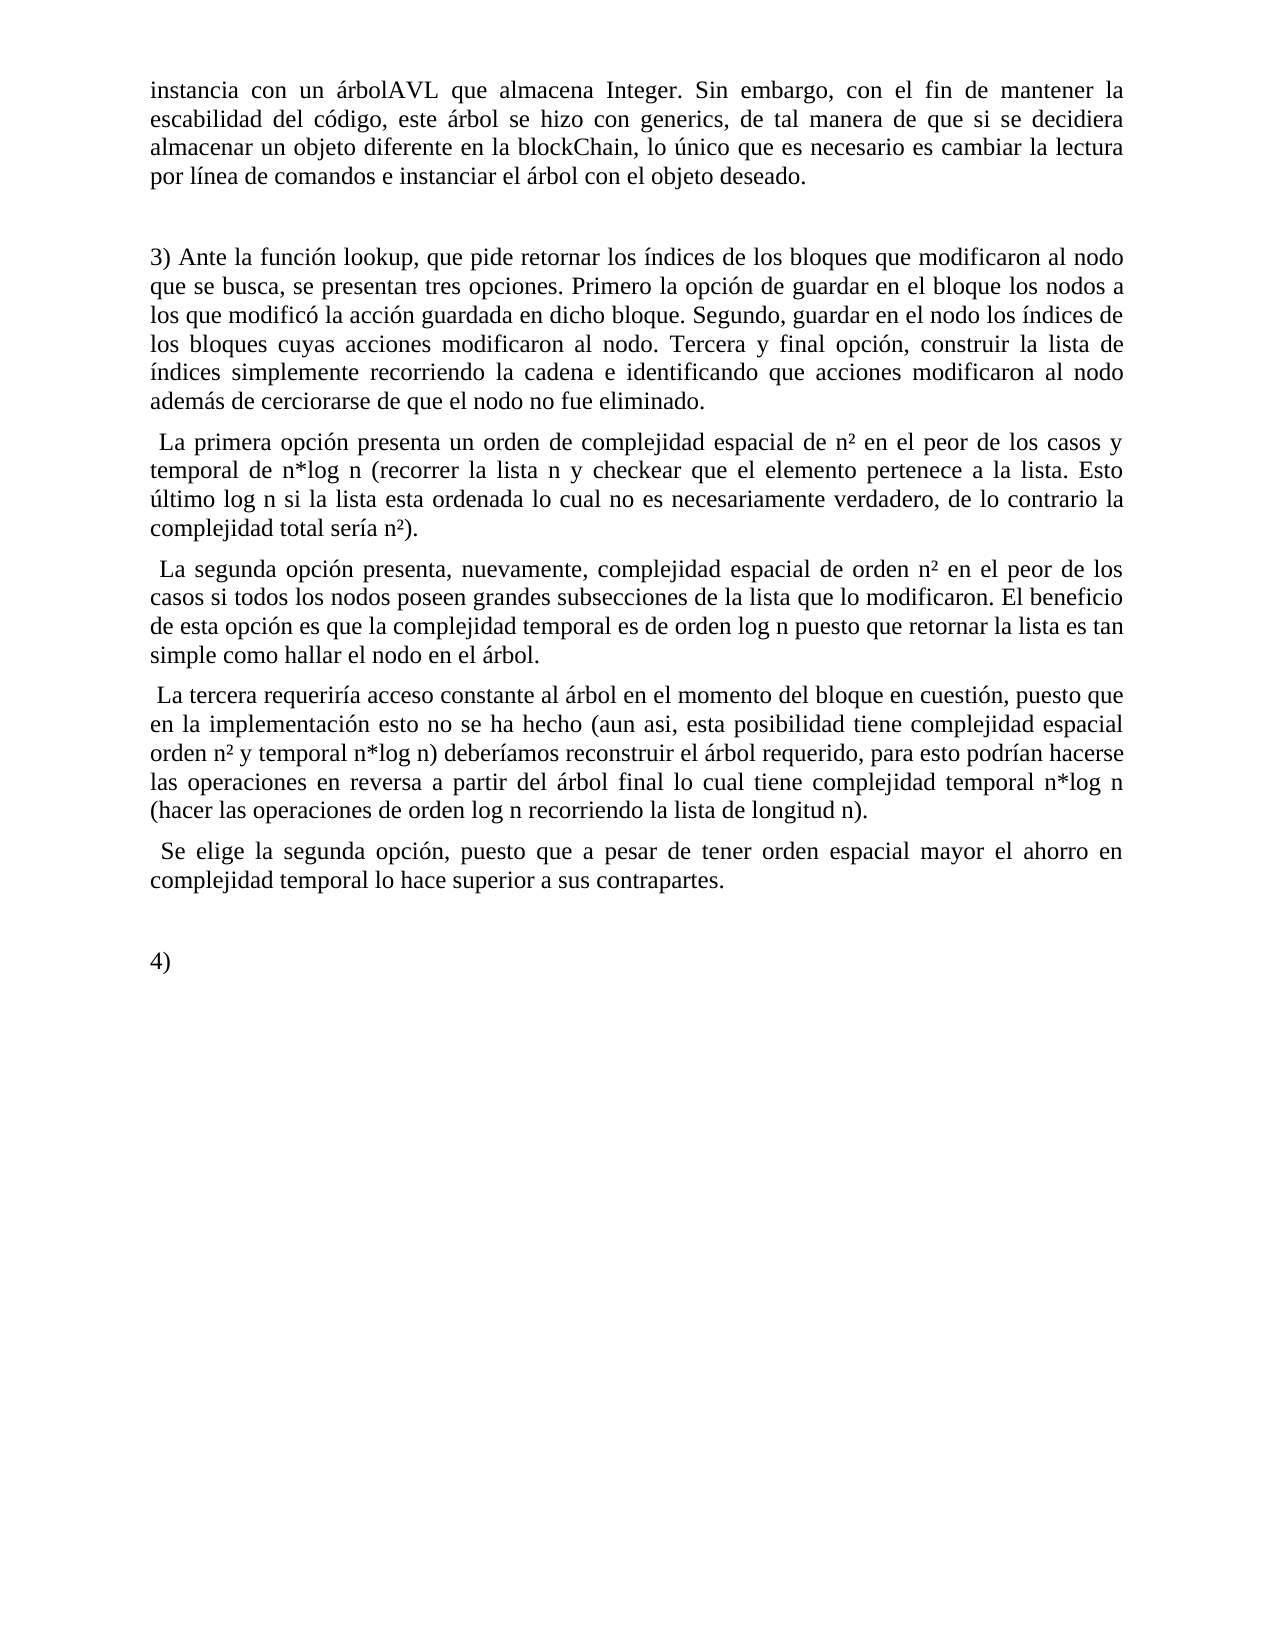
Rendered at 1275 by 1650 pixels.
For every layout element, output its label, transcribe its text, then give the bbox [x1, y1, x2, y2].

text La tercera requeriría acceso constante al árbol en el momento del bloque en cuestión, puesto que en la implementación esto no se ha hecho (aun asi, esta posibilidad tiene complejidad espacial orden n² y temporal n*log n) deberíamos reconstruir el árbol requerido, para esto podrían hacerse las operaciones en reversa a partir del árbol final lo cual tiene complejidad temporal n*log n (hacer las operaciones de orden log n recorriendo la lista de longitud n). [150, 681, 1125, 824]
text La segunda opción presenta, nuevamente, complejidad espacial de orden n² en el peor de los casos si todos los nodos poseen grandes subsecciones de la lista que lo modificaron. El beneficio de esta opción es que la complejidad temporal es de orden log n puesto que retornar la lista es tan simple como hallar el nodo en el árbol. [150, 554, 1125, 669]
text 4) [150, 946, 1125, 975]
text instancia con un árbolAVL que almacena Integer. Sin embargo, con el fin de mantener la escabilidad del código, este árbol se hizo con generics, de tal manera de que si se decidiera almacenar un objeto diferente en la blockChain, lo único que es necesario es cambiar la lectura por línea de comandos e instanciar el árbol con el objeto deseado. [150, 75, 1125, 190]
text Se elige la segunda opción, puesto que a pesar de tener orden espacial mayor el ahorro en complejidad temporal lo hace superior a sus contrapartes. [150, 836, 1125, 894]
text 3) Ante la función lookup, que pide retornar los índices de los bloques que modificaron al nodo que se busca, se presentan tres opciones. Primero la opción de guardar en el bloque los nodos a los que modificó la acción guardada en dicho bloque. Segundo, guardar en el nodo los índices de los bloques cuyas acciones modificaron al nodo. Tercera y final opción, construir la lista de índices simplemente recorriendo la cadena e identificando que acciones modificaron al nodo además de cerciorarse de que el nodo no fue eliminado. [150, 242, 1125, 415]
text La primera opción presenta un orden de complejidad espacial de n² en el peor de los casos y temporal de n*log n (recorrer la lista n y checkear que el elemento pertenece a la lista. Esto último log n si la lista esta ordenada lo cual no es necesariamente verdadero, de lo contrario la complejidad total sería n²). [150, 427, 1125, 542]
